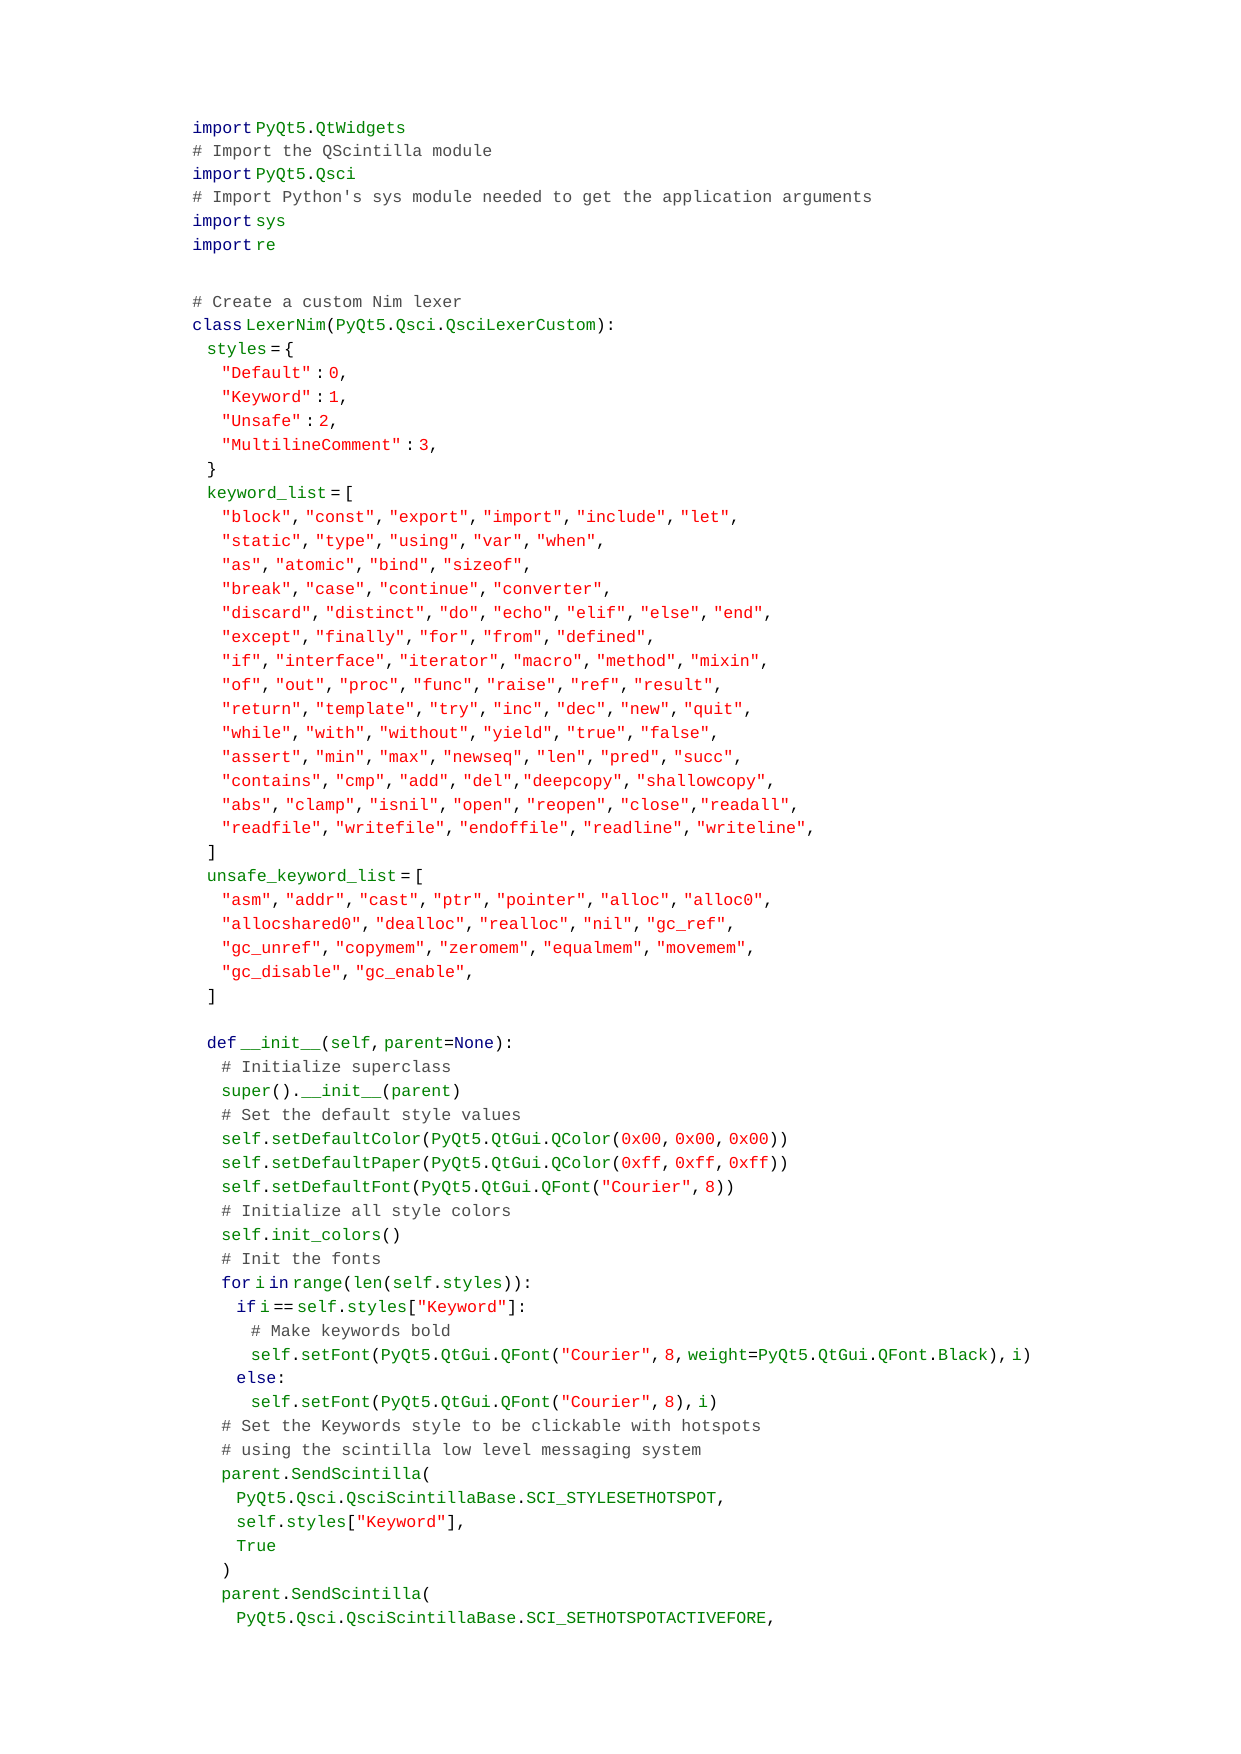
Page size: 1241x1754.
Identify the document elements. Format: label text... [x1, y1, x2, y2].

text "readfile", "writefile", "endoffile", "readline", "writeline", [192, 819, 1122, 839]
text ) [192, 1561, 1122, 1581]
text "MultilineComment" : 3, [192, 436, 1122, 456]
text class LexerNim(PyQt5.Qsci.QsciLexerCustom): [192, 316, 1122, 336]
text self.setFont(PyQt5.QtGui.QFont("Courier", 8, weight=PyQt5.QtGui.QFont.Black), i) [192, 1345, 1122, 1365]
text True [192, 1537, 1122, 1557]
text "if", "interface", "iterator", "macro", "method", "mixin", [192, 651, 1122, 671]
text # Set the default style values [192, 1105, 1122, 1125]
text import re [192, 235, 1122, 255]
text styles = { [192, 340, 1122, 360]
text # Initialize all style colors [192, 1201, 1122, 1221]
text else: [192, 1369, 1122, 1389]
text "Default" : 0, [192, 364, 1122, 384]
text self.setFont(PyQt5.QtGui.QFont("Courier", 8), i) [192, 1393, 1122, 1413]
text # Initialize superclass [192, 1057, 1122, 1077]
text "of", "out", "proc", "func", "raise", "ref", "result", [192, 675, 1122, 695]
text parent.SendScintilla( [192, 1465, 1122, 1485]
text "gc_disable", "gc_enable", [192, 963, 1122, 983]
text "except", "finally", "for", "from", "defined", [192, 627, 1122, 647]
text # Make keywords bold [192, 1321, 1122, 1341]
text unsafe_keyword_list = [ [192, 867, 1122, 887]
text self.init_colors() [192, 1225, 1122, 1245]
text "return", "template", "try", "inc", "dec", "new", "quit", [192, 699, 1122, 719]
text ] [192, 843, 1122, 863]
text for i in range(len(self.styles)): [192, 1273, 1122, 1293]
text # Set the Keywords style to be clickable with hotspots [192, 1417, 1122, 1437]
text } [192, 459, 1122, 479]
text PyQt5.Qsci.QsciScintillaBase.SCI_STYLESETHOTSPOT, [192, 1489, 1122, 1509]
text import PyQt5.Qsci [192, 165, 1122, 185]
text # Import the QScintilla module [192, 142, 1122, 161]
text self.setDefaultPaper(PyQt5.QtGui.QColor(0xff, 0xff, 0xff)) [192, 1153, 1122, 1173]
text # Import Python's sys module needed to get the application arguments [192, 189, 1122, 207]
text # using the scintilla low level messaging system [192, 1441, 1122, 1461]
text "contains", "cmp", "add", "del","deepcopy", "shallowcopy", [192, 771, 1122, 791]
text "as", "atomic", "bind", "sizeof", [192, 555, 1122, 575]
text # Init the fonts [192, 1249, 1122, 1269]
text "Unsafe" : 2, [192, 412, 1122, 432]
text PyQt5.Qsci.QsciScintillaBase.SCI_SETHOTSPOTACTIVEFORE, [192, 1608, 1122, 1628]
text keyword_list = [ [192, 483, 1122, 503]
text "assert", "min", "max", "newseq", "len", "pred", "succ", [192, 747, 1122, 767]
text "Keyword" : 1, [192, 388, 1122, 408]
text self.styles["Keyword"], [192, 1513, 1122, 1533]
text "block", "const", "export", "import", "include", "let", [192, 507, 1122, 527]
text self.setDefaultColor(PyQt5.QtGui.QColor(0x00, 0x00, 0x00)) [192, 1129, 1122, 1149]
text "break", "case", "continue", "converter", [192, 579, 1122, 599]
text def __init__(self, parent=None): [192, 1033, 1122, 1053]
text "static", "type", "using", "var", "when", [192, 531, 1122, 551]
text # Create a custom Nim lexer [192, 293, 1122, 312]
text if i == self.styles["Keyword"]: [192, 1297, 1122, 1317]
text self.setDefaultFont(PyQt5.QtGui.QFont("Courier", 8)) [192, 1177, 1122, 1197]
text import PyQt5.QtWidgets [192, 118, 1122, 138]
text "while", "with", "without", "yield", "true", "false", [192, 723, 1122, 743]
text "gc_unref", "copymem", "zeromem", "equalmem", "movemem", [192, 939, 1122, 959]
text "allocshared0", "dealloc", "realloc", "nil", "gc_ref", [192, 915, 1122, 935]
text super().__init__(parent) [192, 1081, 1122, 1101]
text ] [192, 987, 1122, 1007]
text "abs", "clamp", "isnil", "open", "reopen", "close","readall", [192, 795, 1122, 815]
text "discard", "distinct", "do", "echo", "elif", "else", "end", [192, 603, 1122, 623]
text import sys [192, 211, 1122, 231]
text parent.SendScintilla( [192, 1584, 1122, 1604]
text "asm", "addr", "cast", "ptr", "pointer", "alloc", "alloc0", [192, 891, 1122, 911]
